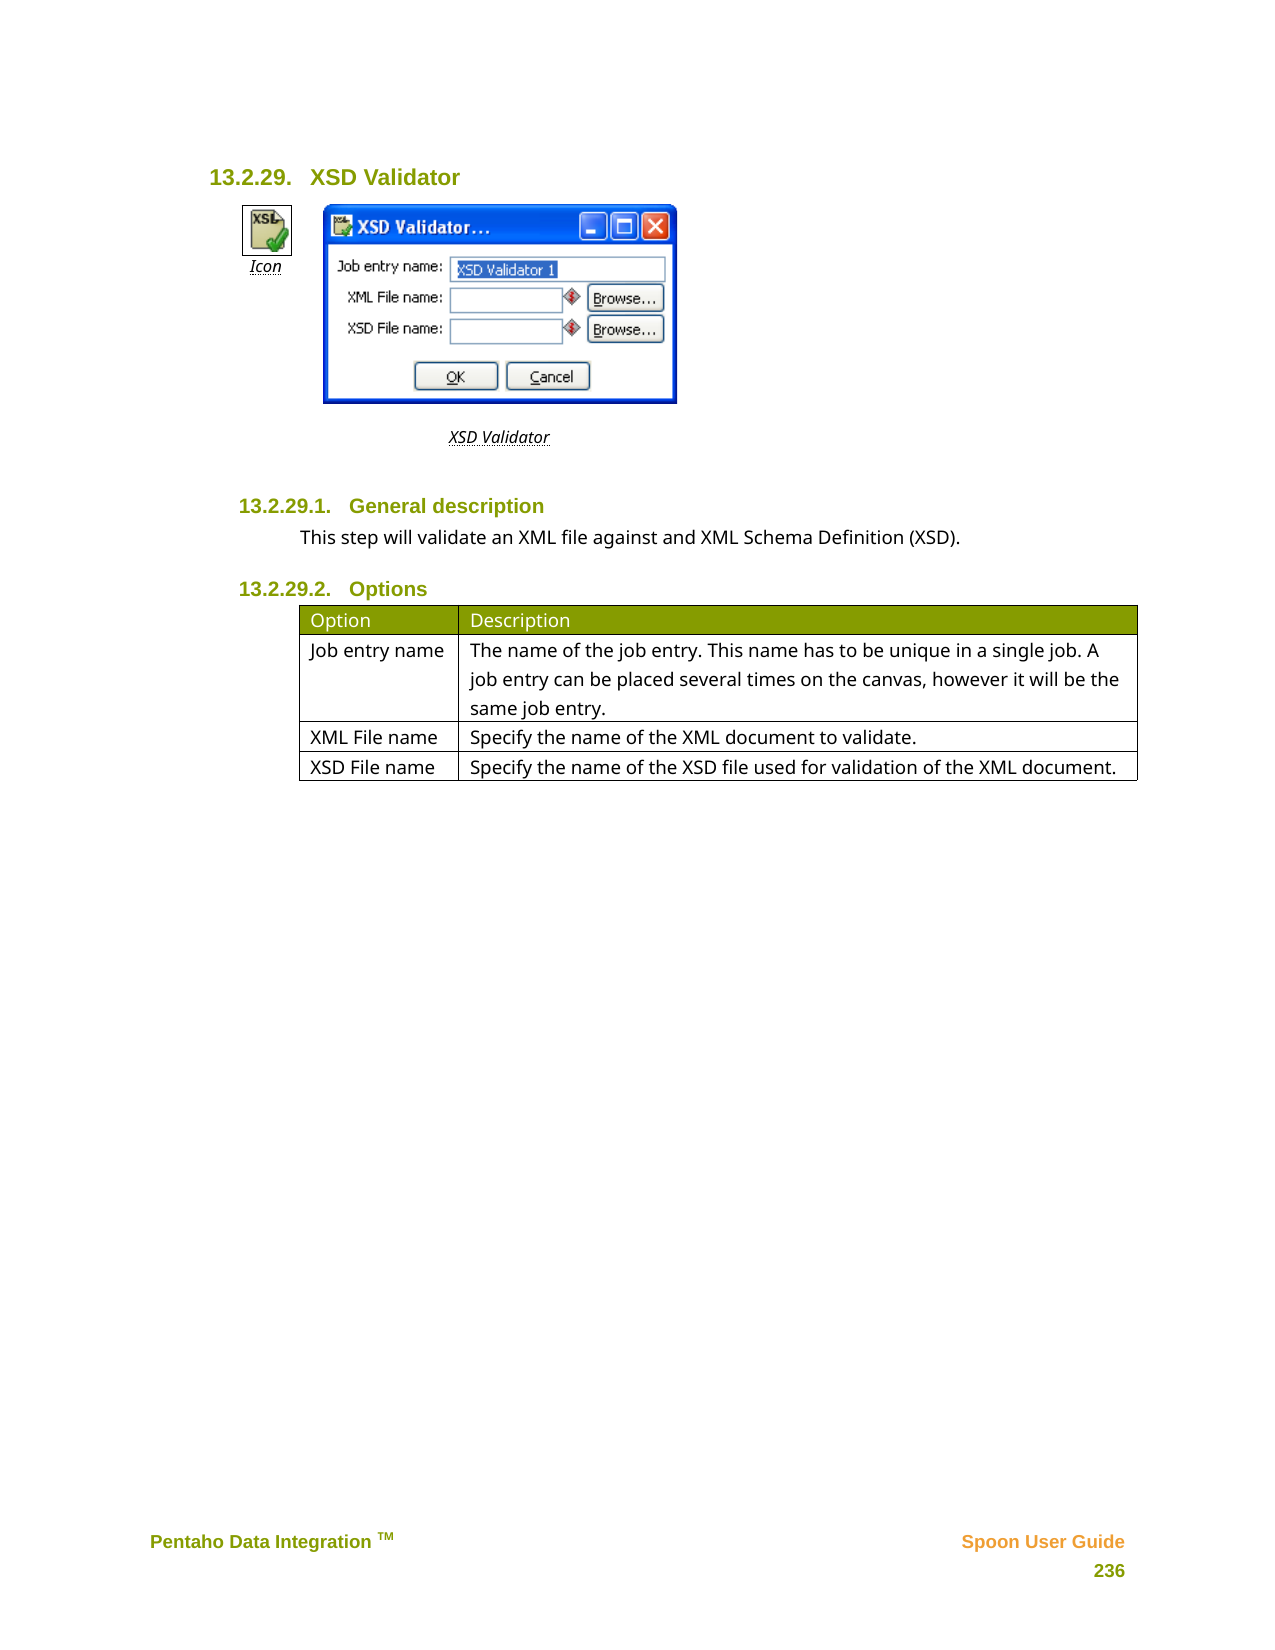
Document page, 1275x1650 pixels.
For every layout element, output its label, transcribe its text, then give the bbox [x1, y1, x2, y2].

text Icon [241, 254, 292, 278]
text This step will validate an XML file against and XML Schema Definition (XSD). [300, 521, 1125, 550]
subtitle General description [239, 486, 1125, 520]
table_header Description [459, 606, 1137, 634]
subtitle Options [239, 569, 1125, 604]
text XSD Validator [326, 426, 675, 449]
picture [323, 204, 678, 404]
subtitle XSD Validator [209, 157, 1125, 192]
table_cell Specify the name of the XSD file used for validation of the XML document. [459, 752, 1137, 780]
picture [244, 208, 289, 252]
table_cell Job entry name [300, 635, 458, 721]
table_cell Specify the name of the XML document to validate. [459, 722, 1137, 751]
table_header Option [300, 606, 458, 634]
table_cell XML File name [300, 722, 458, 751]
table_cell The name of the job entry. This name has to be unique in a single job. A job entry can be placed several times on the canvas, however it will be the same job entry. [459, 635, 1137, 721]
table_cell XSD File name [300, 752, 458, 780]
